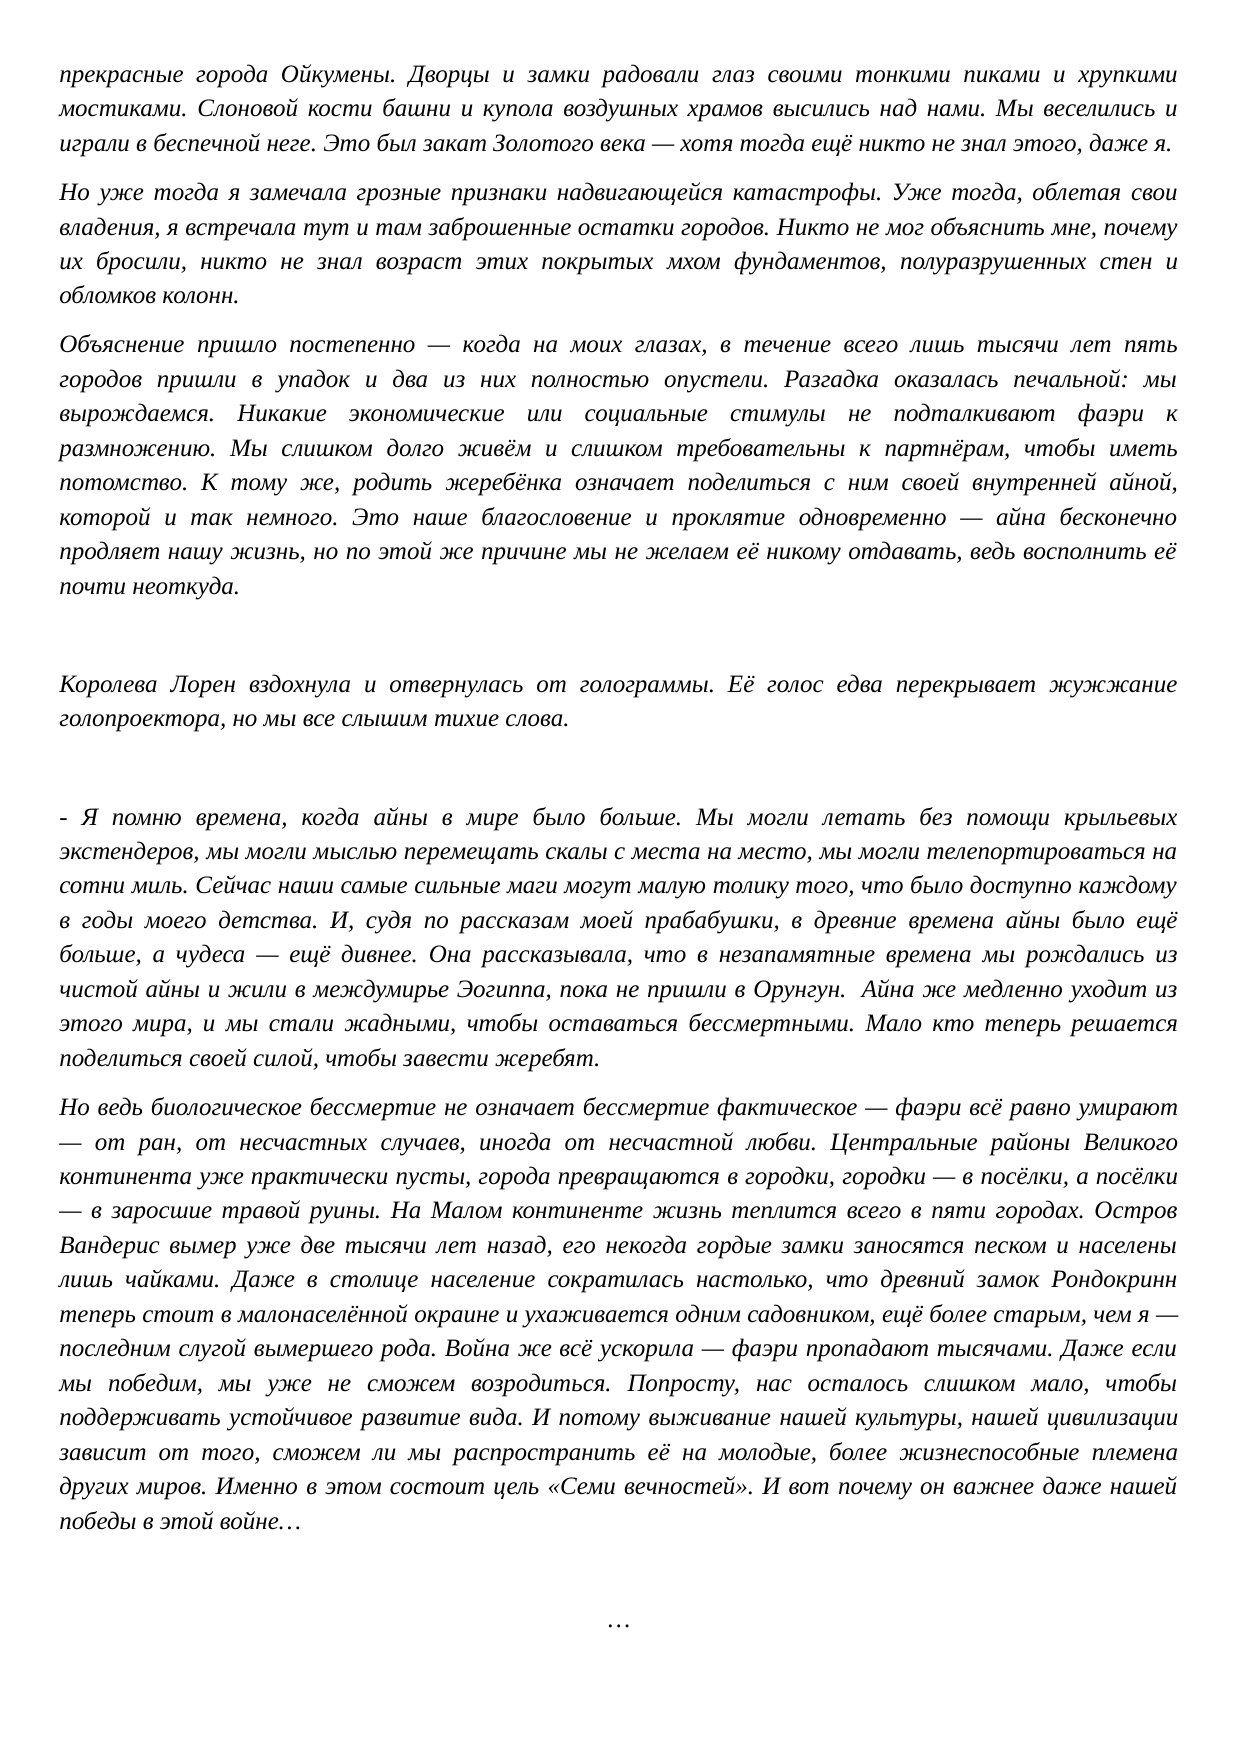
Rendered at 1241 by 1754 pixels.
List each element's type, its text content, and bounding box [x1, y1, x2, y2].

text Королева Лорен вздохнула и отвернулась от голограммы. Её голос едва перекрывает жужжание голопроектора, но мы все слышим тихие слова. [59, 669, 1181, 732]
text … [59, 1604, 1181, 1633]
text Но уже тогда я замечала грозные признаки надвигающейся катастрофы. Уже тогда, облетая свои владения, я встречала тут и там заброшенные остатки городов. Никто не мог объяснить мне, почему их бросили, никто не знал возраст этих покрытых мхом фундаментов, полуразрушенных стен и обломков колонн. [59, 177, 1181, 309]
text прекрасные города Ойкумены. Дворцы и замки радовали глаз своими тонкими пиками и хрупкими мостиками. Слоновой кости башни и купола воздушных храмов высились над нами. Мы веселились и играли в беспечной неге. Это был закат Золотого века — хотя тогда ещё никто не знал этого, даже я. [59, 59, 1181, 157]
text - Я помню времена, когда айны в мире было больше. Мы могли летать без помощи крыльевых экстендеров, мы могли мыслью перемещать скалы с места на место, мы могли телепортироваться на сотни миль. Сейчас наши самые сильные маги могут малую толику того, что было доступно каждому в годы моего детства. И, судя по рассказам моей прабабушки, в древние времена айны было ещё больше, а чудеса — ещё дивнее. Она рассказывала, что в незапамятные времена мы рождались из чистой айны и жили в междумирье Эогиппа, пока не пришли в Орунгун. Айна же медленно уходит из этого мира, и мы стали жадными, чтобы оставаться бессмертными. Мало кто теперь решается поделиться своей силой, чтобы завести жеребят. [59, 802, 1181, 1072]
text Объяснение пришло постепенно — когда на моих глазах, в течение всего лишь тысячи лет пять городов пришли в упадок и два из них полностью опустели. Разгадка оказалась печальной: мы вырождаемся. Никакие экономические или социальные стимулы не подталкивают фаэри к размножению. Мы слишком долго живём и слишком требовательны к партнёрам, чтобы иметь потомство. К тому же, родить жеребёнка означает поделиться с ним своей внутренней айной, которой и так немного. Это наше благословение и проклятие одновременно — айна бесконечно продляет нашу жизнь, но по этой же причине мы не желаем её никому отдавать, ведь восполнить её почти неоткуда. [59, 329, 1181, 600]
text Но ведь биологическое бессмертие не означает бессмертие фактическое — фаэри всё равно умирают — от ран, от несчастных случаев, иногда от несчастной любви. Центральные районы Великого континента уже практически пусты, города превращаются в городки, городки — в посёлки, а посёлки — в заросшие травой руины. На Малом континенте жизнь теплится всего в пяти городах. Остров Вандерис вымер уже две тысячи лет назад, его некогда гордые замки заносятся песком и населены лишь чайками. Даже в столице население сократилась настолько, что древний замок Рондокринн теперь стоит в малонаселённой окраине и ухаживается одним садовником, ещё более старым, чем я — последним слугой вымершего рода. Война же всё ускорила — фаэри пропадают тысячами. Даже если мы победим, мы уже не сможем возродиться. Попросту, нас осталось слишком мало, чтобы поддерживать устойчивое развитие вида. И потому выживание нашей культуры, нашей цивилизации зависит от того, сможем ли мы распространить её на молодые, более жизнеспособные племена других миров. Именно в этом состоит цель «Семи вечностей». И вот почему он важнее даже нашей победы в этой войне… [59, 1092, 1181, 1534]
